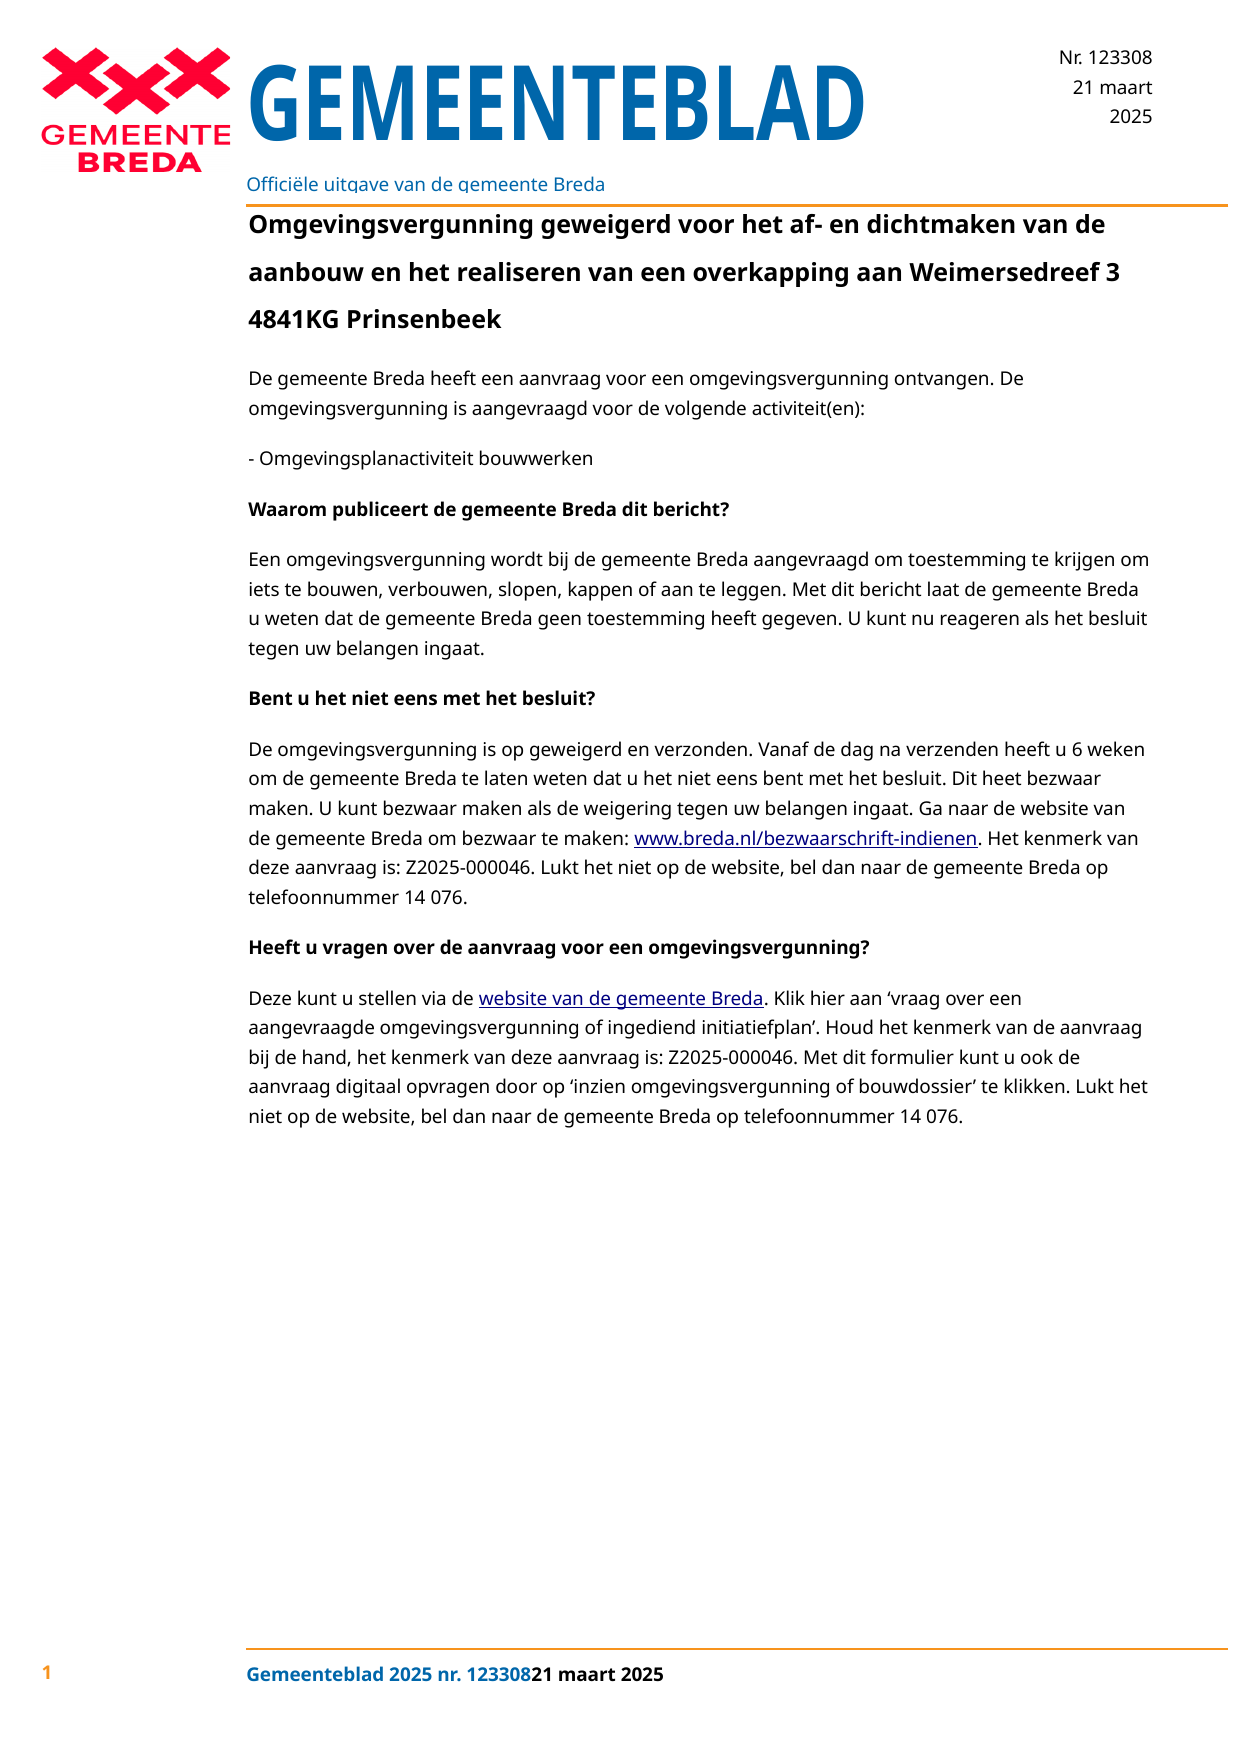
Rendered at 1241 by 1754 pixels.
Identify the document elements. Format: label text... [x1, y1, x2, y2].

text Deze kunt u stellen via de website van de gemeente Breda. Klik hier aan ‘vraag over een aangevraagde omgevingsvergunning of ingediend initiatiefplan’. Houd het kenmerk van de aanvraag bij de hand, het kenmerk van deze aanvraag is: Z2025-000046. Met dit formulier kunt u ook de aanvraag digitaal opvragen door op ‘inzien omgevingsvergunning of bouwdossier’ te klikken. Lukt het niet op de website, bel dan naar de gemeente Breda op telefoonnummer 14 076. [248, 985, 1152, 1129]
text - Omgevingsplanactiviteit bouwwerken [248, 446, 1152, 471]
text Een omgevingsvergunning wordt bij de gemeente Breda aangevraagd om toestemming te krijgen om iets te bouwen, verbouwen, slopen, kappen of aan te leggen. Met dit bericht laat de gemeente Breda u weten dat de gemeente Breda geen toestemming heeft gegeven. U kunt nu reageren als het besluit tegen uw belangen ingaat. [248, 546, 1152, 661]
text Bent u het niet eens met het besluit? [248, 686, 1152, 711]
text Omgevingsvergunning geweigerd voor het af- en dichtmaken van de aanbouw en het realiseren van een overkapping aan Weimersedreef 3 4841KG Prinsenbeek [248, 207, 1152, 336]
text De omgevingsvergunning is op geweigerd en verzonden. Vanaf de dag na verzenden heeft u 6 weken om de gemeente Breda te laten weten dat u het niet eens bent met het besluit. Dit heet bezwaar maken. U kunt bezwaar maken als de weigering tegen uw belangen ingaat. Ga naar de website van de gemeente Breda om bezwaar te maken: www.breda.nl/bezwaarschrift-indienen. Het kenmerk van deze aanvraag is: Z2025-000046. Lukt het niet op de website, bel dan naar de gemeente Breda op telefoonnummer 14 076. [248, 736, 1152, 909]
text De gemeente Breda heeft een aanvraag voor een omgevingsvergunning ontvangen. De omgevingsvergunning is aangevraagd voor de volgende activiteit(en): [248, 366, 1152, 421]
picture [41, 47, 231, 172]
text Heeft u vragen over de aanvraag voor een omgevingsvergunning? [248, 934, 1152, 960]
text Waarom publiceert de gemeente Breda dit bericht? [248, 496, 1152, 522]
